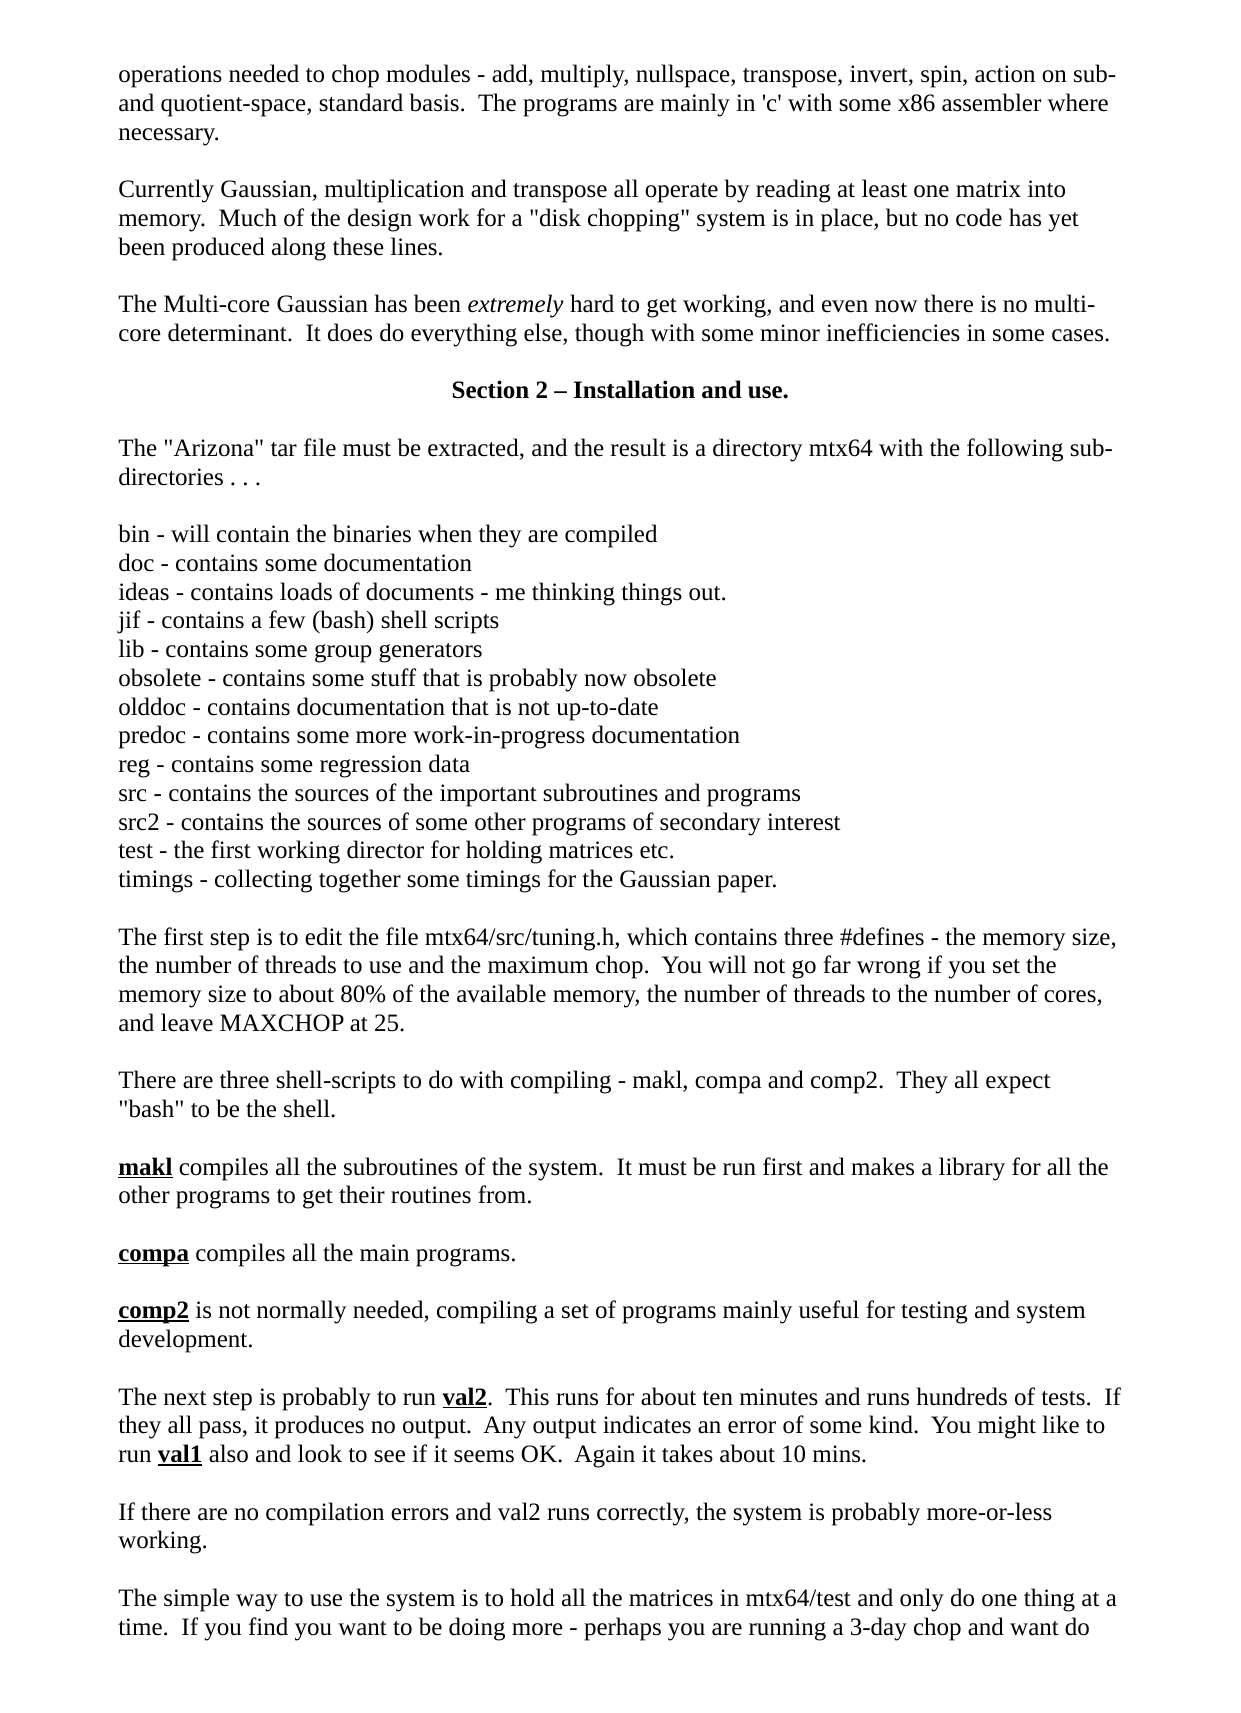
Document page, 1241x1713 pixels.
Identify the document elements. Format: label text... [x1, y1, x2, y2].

text jif - contains a few (bash) shell scripts [118, 605, 1122, 634]
text test - the first working director for holding matrices etc. [118, 835, 1122, 864]
text doc - contains some documentation [118, 548, 1122, 577]
text ideas - contains loads of documents - me thinking things out. [118, 577, 1122, 605]
text The simple way to use the system is to hold all the matrices in mtx64/test and only do one thing at a time. If you find you want to be doing more - perhaps you are running a 3-day chop and want do [118, 1583, 1122, 1640]
text The "Arizona" tar file must be extracted, and the result is a directory mtx64 with the following sub-directories . . . [118, 433, 1122, 490]
text makl compiles all the subroutines of the system. It must be run first and makes a library for all the other programs to get their routines from. [118, 1152, 1122, 1209]
text comp2 is not normally needed, compiling a set of programs mainly useful for testing and system development. [118, 1295, 1122, 1353]
text src2 - contains the sources of some other programs of secondary interest [118, 807, 1122, 835]
text Currently Gaussian, multiplication and transpose all operate by reading at least one matrix into memory. Much of the design work for a "disk chopping" system is in place, but no code has yet been produced along these lines. [118, 174, 1122, 260]
text compa compiles all the main programs. [118, 1238, 1122, 1267]
text olddoc - contains documentation that is not up-to-date [118, 692, 1122, 720]
text The Multi-core Gaussian has been extremely hard to get working, and even now there is no multi-core determinant. It does do everything else, though with some minor inefficiencies in some cases. [118, 289, 1122, 347]
text There are three shell-scripts to do with compiling - makl, compa and comp2. They all expect "bash" to be the shell. [118, 1065, 1122, 1123]
text predoc - contains some more work-in-progress documentation [118, 720, 1122, 749]
text bin - will contain the binaries when they are compiled [118, 519, 1122, 548]
text src - contains the sources of the important subroutines and programs [118, 778, 1122, 807]
text lib - contains some group generators [118, 634, 1122, 663]
text timings - collecting together some timings for the Gaussian paper. [118, 864, 1122, 893]
text reg - contains some regression data [118, 749, 1122, 778]
text The next step is probably to run val2. This runs for about ten minutes and runs hundreds of tests. If they all pass, it produces no output. Any output indicates an error of some kind. You might like to run val1 also and look to see if it seems OK. Again it takes about 10 mins. [118, 1382, 1122, 1468]
text The first step is to edit the file mtx64/src/tuning.h, which contains three #defines - the memory size, the number of threads to use and the maximum chop. You will not go far wrong if you set the memory size to about 80% of the available memory, the number of threads to the number of cores, and leave MAXCHOP at 25. [118, 922, 1122, 1037]
text If there are no compilation errors and val2 runs correctly, the system is probably more-or-less working. [118, 1497, 1122, 1554]
text obsolete - contains some stuff that is probably now obsolete [118, 663, 1122, 692]
text operations needed to chop modules - add, multiply, nullspace, transpose, invert, spin, action on sub- and quotient-space, standard basis. The programs are mainly in 'c' with some x86 assembler where necessary. [118, 59, 1122, 145]
text Section 2 – Installation and use. [118, 375, 1122, 404]
